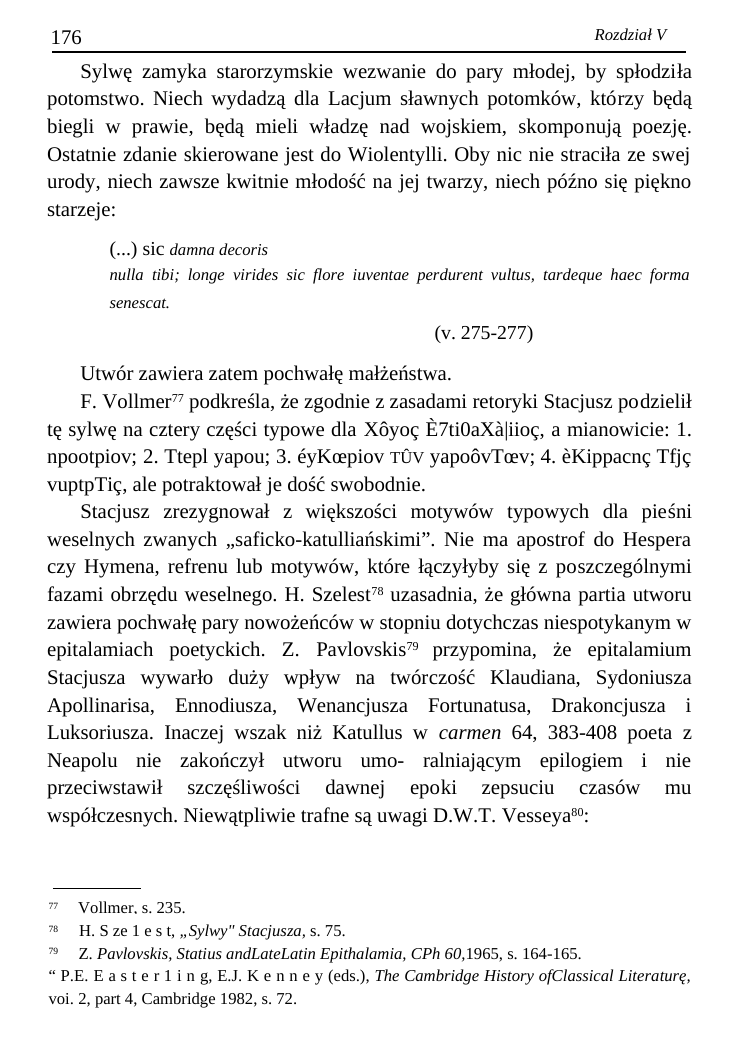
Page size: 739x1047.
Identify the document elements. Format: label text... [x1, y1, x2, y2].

text (v. 275-277) [434, 321, 692, 343]
text Utwór zawiera zatem pochwałę małżeństwa. [47, 361, 692, 385]
text F. Vollmer77 podkreśla, że zgodnie z zasadami retoryki Stacjusz po­dzielił tę sylwę na cztery części typowe dla Xôyoç È7ti0aXà|iioç, a mia­nowicie: 1. npootpiov; 2. Ttepl yapou; 3. éyKœpiov tûv yapoôvTœv; 4. èKippacnç Tfjç vuptpTiç, ale potraktował je dość swobodnie. [47, 389, 692, 496]
text (...) sic damna decoris [47, 237, 692, 260]
text 79 Z. Pavlovskis, Statius andLateLatin Epithalamia, CPh 60,1965, s. 164-165. [48, 944, 691, 962]
text Rozdział V [594, 25, 690, 44]
text “ P.E. E a s t e r 1 i n g, E.J. K e n n e y (eds.), The Cambridge History ofClassical Litera­turę, voi. 2, part 4, Cambridge 1982, s. 72. [48, 966, 691, 1008]
text nulla tibi; longe virides sic flore iuventae perdurent vultus, tardeque haec forma senescat. [109, 265, 692, 312]
text 176 [50, 25, 87, 49]
text Stacjusz zrezygnował z większości motywów typowych dla pie­śni weselnych zwanych „saficko-katulliańskimi”. Nie ma apostrof do Hespera czy Hymena, refrenu lub motywów, które łączyłyby się z po­szczególnymi fazami obrzędu weselnego. H. Szelest78 uzasadnia, że główna partia utworu zawiera pochwałę pary nowożeńców w stopniu dotychczas niespotykanym w epitalamiach poetyckich. Z. Pavlovskis79 przypomina, że epitalamium Stacjusza wywarło duży wpływ na twór­czość Klaudiana, Sydoniusza Apollinarisa, Ennodiusza, Wenancjusza Fortunatusa, Drakoncjusza i Luksoriusza. Inaczej wszak niż Katullus w carmen 64, 383-408 poeta z Neapolu nie zakończył utworu umo- ralniającym epilogiem i nie przeciwstawił szczęśliwości dawnej epo­ki zepsuciu czasów mu współczesnych. Niewątpliwie trafne są uwagi D.W.T. Vesseya80: [47, 499, 692, 827]
text 77 Vollmer, s. 235. [48, 898, 691, 914]
text Sylwę zamyka starorzymskie wezwanie do pary młodej, by spłodzi­ła potomstwo. Niech wydadzą dla Lacjum sławnych potomków, któ­rzy będą biegli w prawie, będą mieli władzę nad wojskiem, skompo­nują poezję. Ostatnie zdanie skierowane jest do Wiolentylli. Oby nic nie straciła ze swej urody, niech zawsze kwitnie młodość na jej twarzy, niech późno się piękno starzeje: [47, 59, 692, 221]
text 78 H. S ze 1 e s t, „Sylwy" Stacjusza, s. 75. [48, 921, 691, 939]
